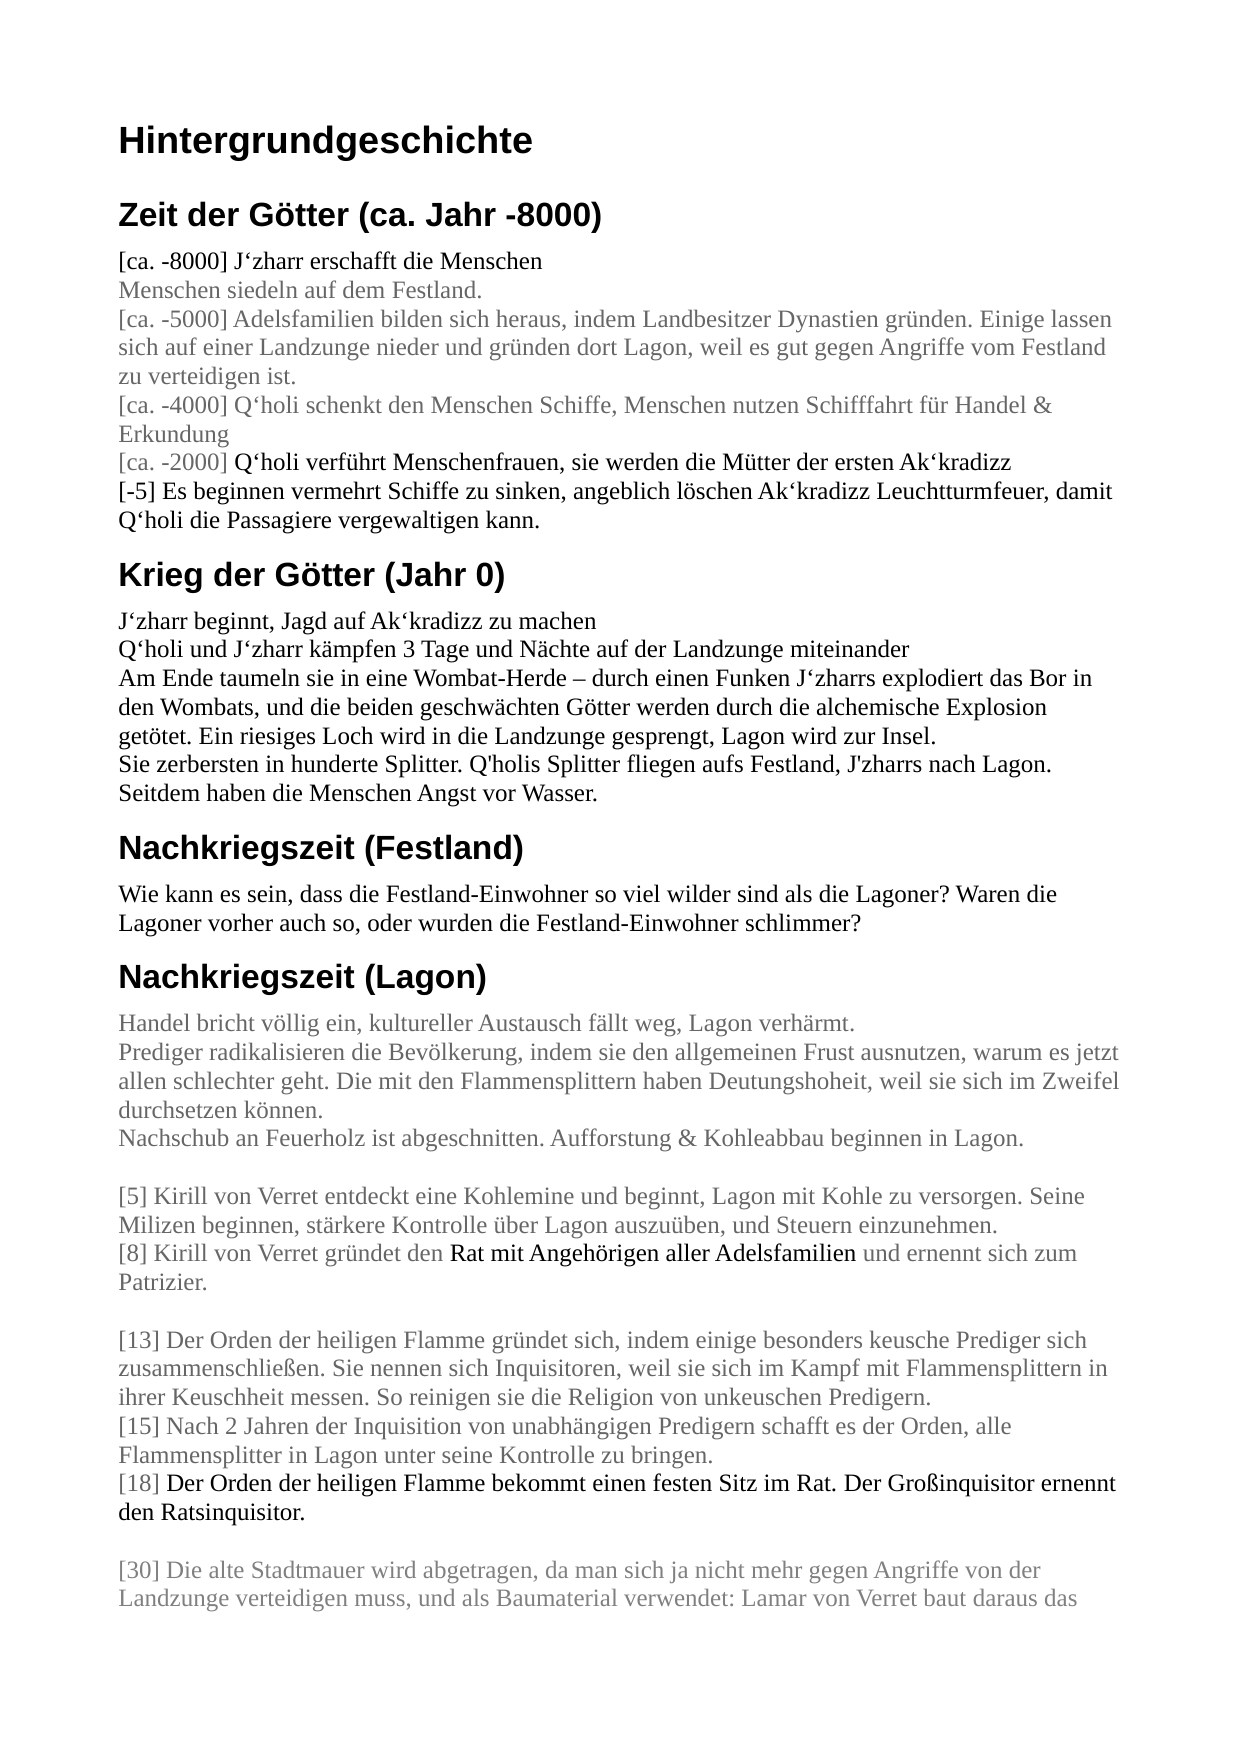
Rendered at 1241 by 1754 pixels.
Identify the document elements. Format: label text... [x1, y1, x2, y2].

text [13] Der Orden der heiligen Flamme gründet sich, indem einige besonders keusche Prediger sich zusammenschließen. Sie nennen sich Inquisitoren, weil sie sich im Kampf mit Flammensplittern in ihrer Keuschheit messen. So reinigen sie die Religion von unkeuschen Predigern. [118, 1325, 1122, 1411]
subtitle Nachkriegszeit (Lagon) [118, 957, 1122, 996]
text [ca. -8000] J‘zharr erschafft die Menschen [118, 246, 1122, 275]
text Sie zerbersten in hunderte Splitter. Q'holis Splitter fliegen aufs Festland, J'zharrs nach Lagon. [118, 749, 1122, 778]
text Menschen siedeln auf dem Festland. [118, 275, 1122, 304]
subtitle Krieg der Götter (Jahr 0) [118, 554, 1122, 593]
text Wie kann es sein, dass die Festland-Einwohner so viel wilder sind als die Lagoner? Waren die Lagoner vorher auch so, oder wurden die Festland-Einwohner schlimmer? [118, 879, 1122, 936]
text [18] Der Orden der heiligen Flamme bekommt einen festen Sitz im Rat. Der Großinquisitor ernennt den Ratsinquisitor. [118, 1468, 1122, 1526]
text Q‘holi und J‘zharr kämpfen 3 Tage und Nächte auf der Landzunge miteinander [118, 634, 1122, 663]
text [-5] Es beginnen vermehrt Schiffe zu sinken, angeblich löschen Ak‘kradizz Leuchtturmfeuer, damit Q‘holi die Passagiere vergewaltigen kann. [118, 476, 1122, 534]
text [ca. -2000] Q‘holi verführt Menschenfrauen, sie werden die Mütter der ersten Ak‘kradizz [118, 447, 1122, 476]
text J‘zharr beginnt, Jagd auf Ak‘kradizz zu machen [118, 606, 1122, 634]
subtitle Zeit der Götter (ca. Jahr -8000) [118, 195, 1122, 234]
subtitle Nachkriegszeit (Festland) [118, 828, 1122, 866]
text Handel bricht völlig ein, kultureller Austausch fällt weg, Lagon verhärmt. [118, 1008, 1122, 1037]
text [ca. -4000] Q‘holi schenkt den Menschen Schiffe, Menschen nutzen Schifffahrt für Handel & Erkundung [118, 390, 1122, 447]
text [8] Kirill von Verret gründet den Rat mit Angehörigen aller Adelsfamilien und ernennt sich zum Patrizier. [118, 1238, 1122, 1296]
text [15] Nach 2 Jahren der Inquisition von unabhängigen Predigern schafft es der Orden, alle Flammensplitter in Lagon unter seine Kontrolle zu bringen. [118, 1411, 1122, 1468]
text Am Ende taumeln sie in eine Wombat-Herde – durch einen Funken J‘zharrs explodiert das Bor in den Wombats, und die beiden geschwächten Götter werden durch die alchemische Explosion getötet. Ein riesiges Loch wird in die Landzunge gesprengt, Lagon wird zur Insel. [118, 663, 1122, 749]
text [5] Kirill von Verret entdeckt eine Kohlemine und beginnt, Lagon mit Kohle zu versorgen. Seine Milizen beginnen, stärkere Kontrolle über Lagon auszuüben, und Steuern einzunehmen. [118, 1181, 1122, 1238]
subtitle Hintergrundgeschichte [118, 118, 1122, 162]
text [30] Die alte Stadtmauer wird abgetragen, da man sich ja nicht mehr gegen Angriffe von der Landzunge verteidigen muss, und als Baumaterial verwendet: Lamar von Verret baut daraus das [118, 1555, 1122, 1612]
text Nachschub an Feuerholz ist abgeschnitten. Aufforstung & Kohleabbau beginnen in Lagon. [118, 1123, 1122, 1152]
text [ca. -5000] Adelsfamilien bilden sich heraus, indem Landbesitzer Dynastien gründen. Einige lassen sich auf einer Landzunge nieder und gründen dort Lagon, weil es gut gegen Angriffe vom Festland zu verteidigen ist. [118, 304, 1122, 390]
text Seitdem haben die Menschen Angst vor Wasser. [118, 778, 1122, 807]
text Prediger radikalisieren die Bevölkerung, indem sie den allgemeinen Frust ausnutzen, warum es jetzt allen schlechter geht. Die mit den Flammensplittern haben Deutungshoheit, weil sie sich im Zweifel durchsetzen können. [118, 1037, 1122, 1123]
